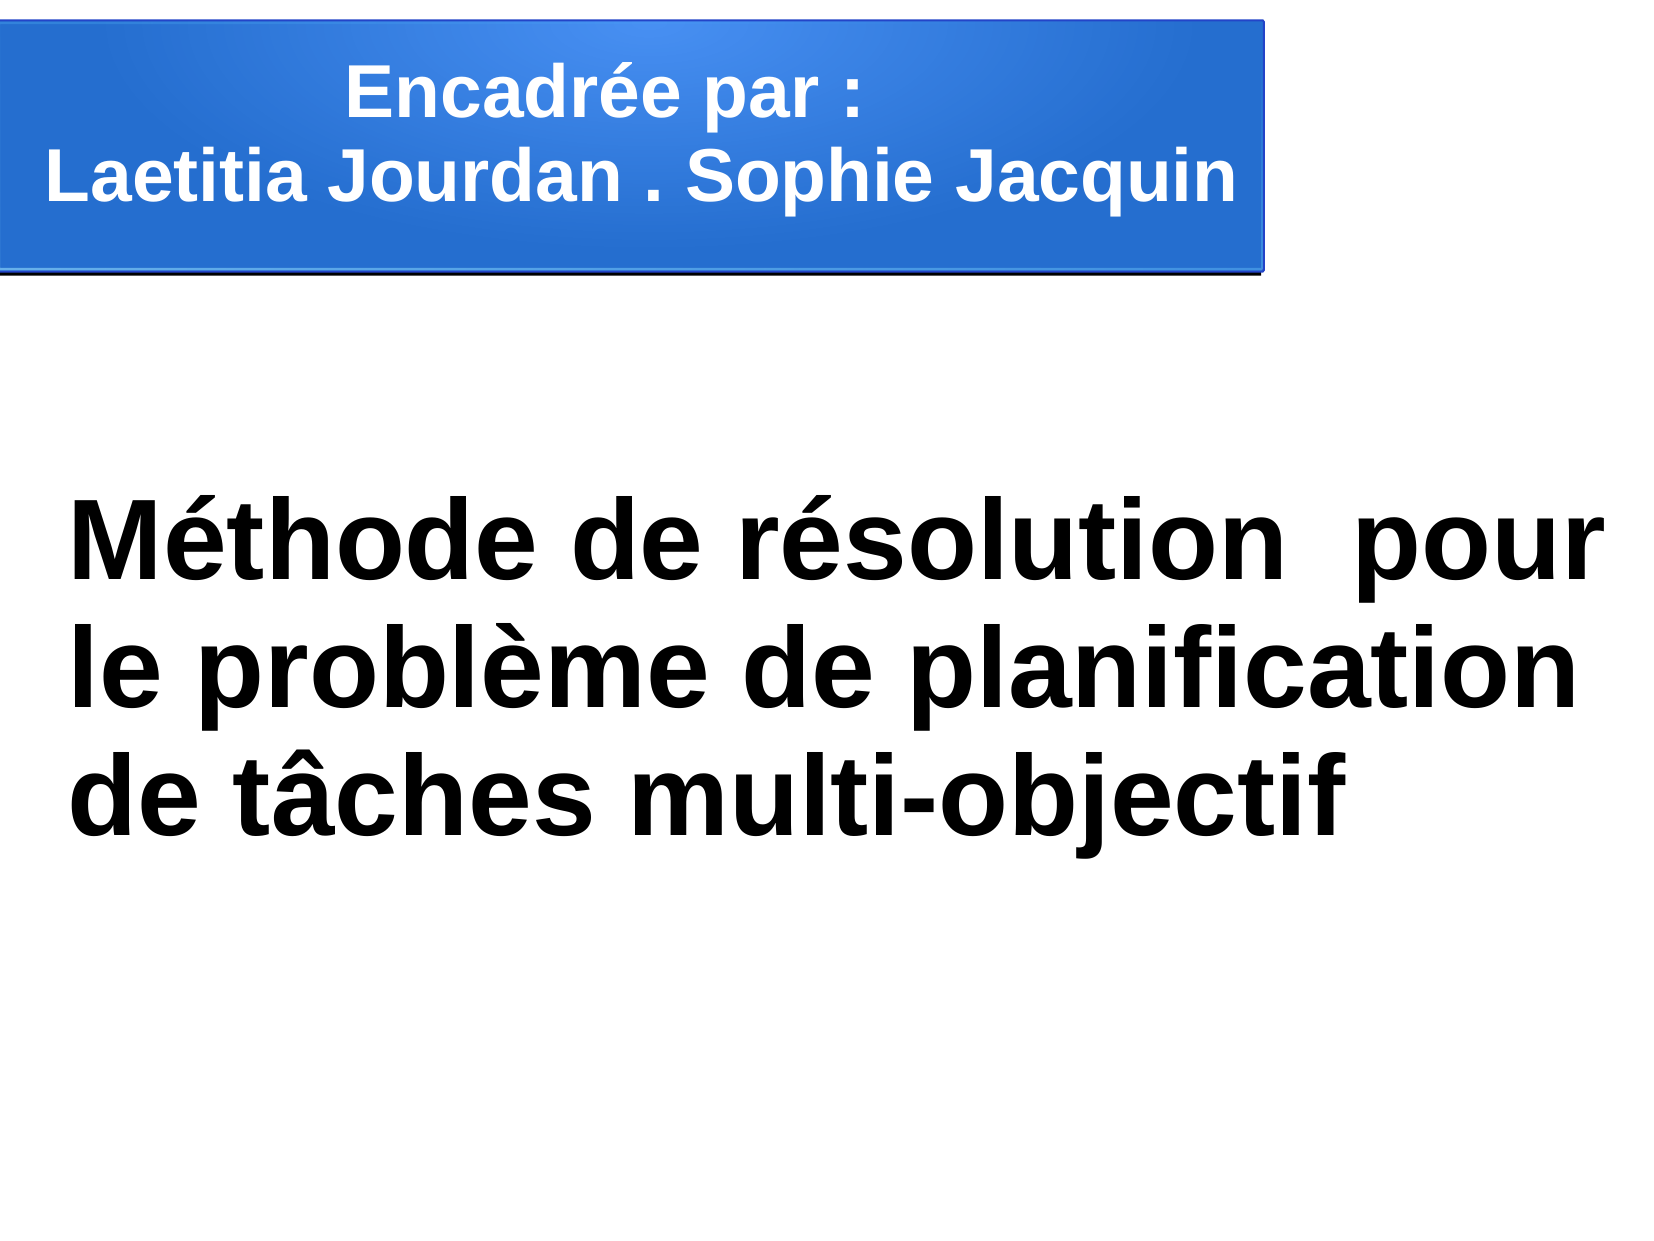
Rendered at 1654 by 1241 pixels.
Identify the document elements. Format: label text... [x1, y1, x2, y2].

title Méthode de résolution pour le problème de planification de tâches multi-objectif [67, 420, 1621, 916]
text_box Encadrée par : Laetitia Jourdan . Sophie Jacquin [30, 42, 1411, 226]
